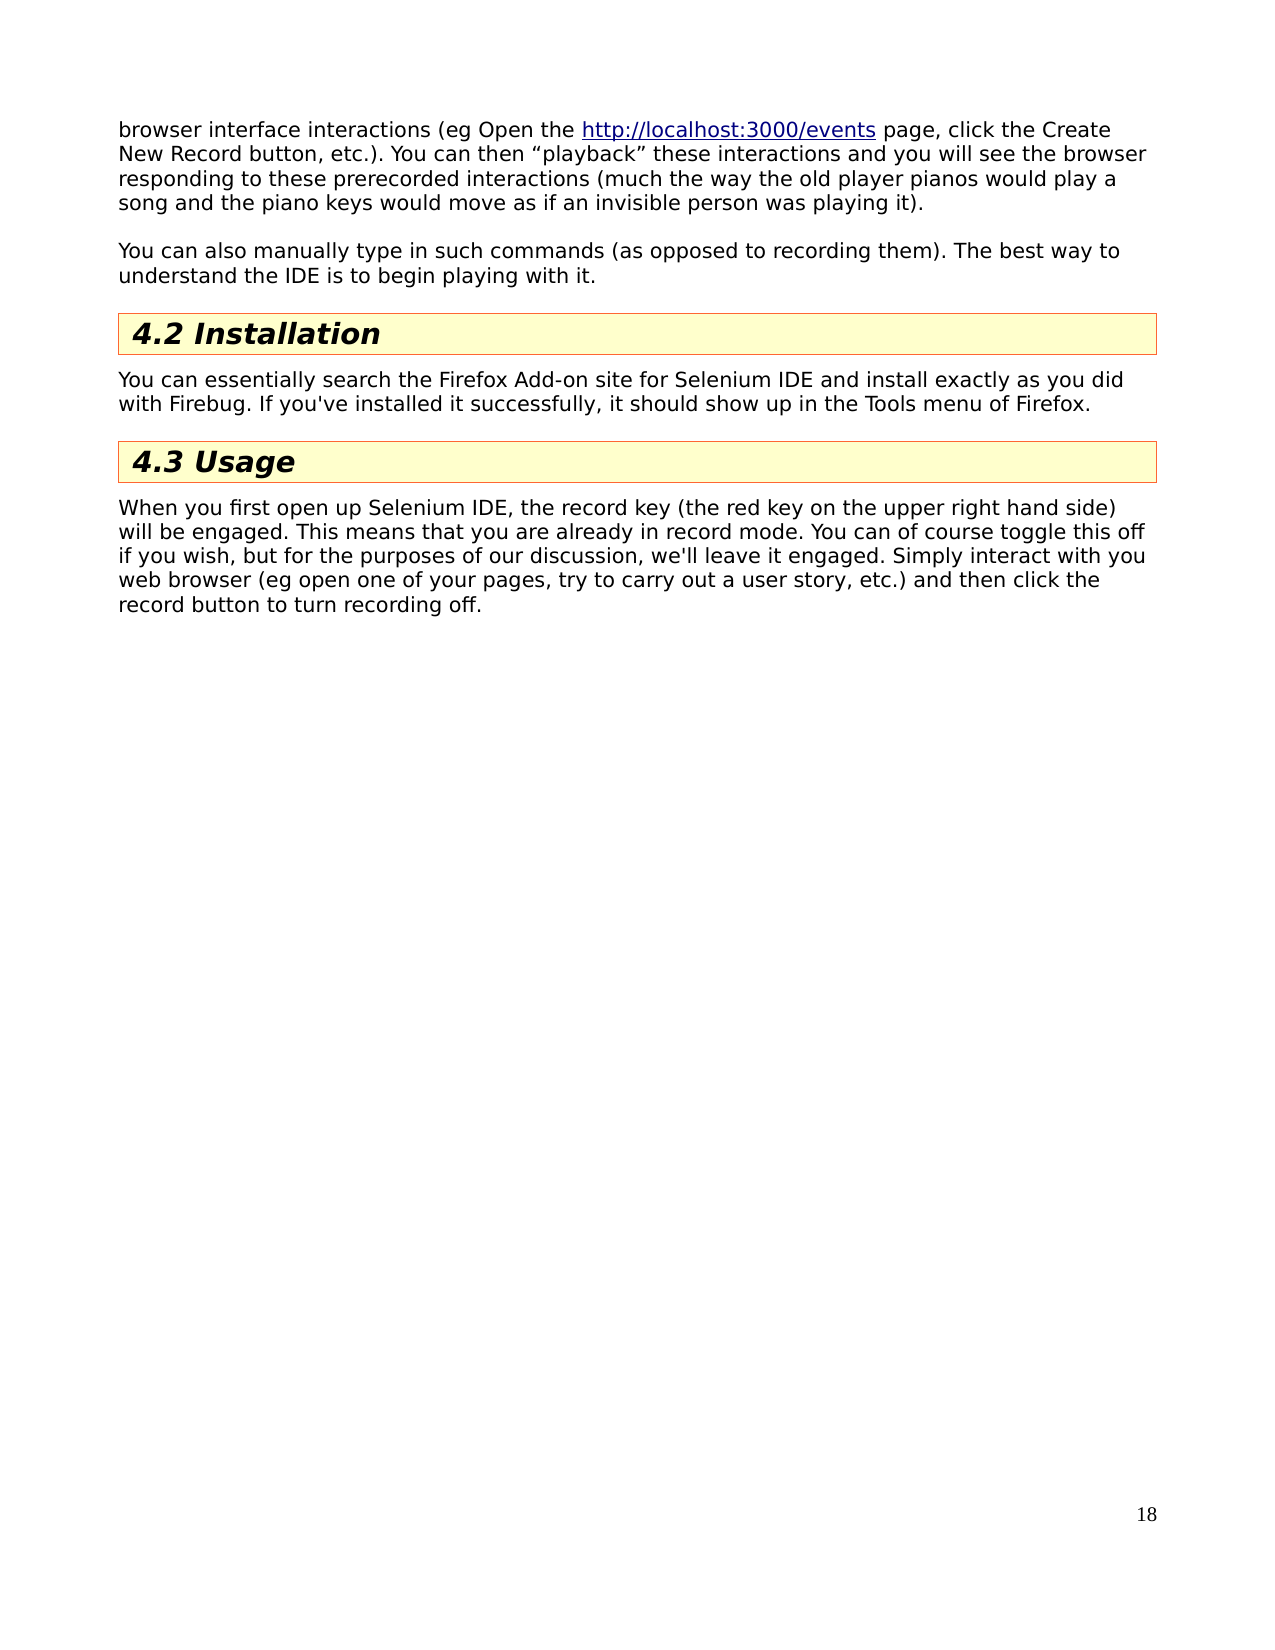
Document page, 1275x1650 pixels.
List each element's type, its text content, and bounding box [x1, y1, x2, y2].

text You can essentially search the Firefox Add-on site for Selenium IDE and install exactly as you did with Firebug. If you've installed it successfully, it should show up in the Tools menu of Firefox. [118, 368, 1157, 416]
text browser interface interactions (eg Open the http://localhost:3000/events page, click the Create New Record button, etc.). You can then “playback” these interactions and you will see the browser responding to these prerecorded interactions (much the way the old player pianos would play a song and the piano keys would move as if an invisible person was playing it). [118, 118, 1157, 215]
text You can also manually type in such commands (as opposed to recording them). The best way to understand the IDE is to begin playing with it. [118, 239, 1157, 288]
text When you first open up Selenium IDE, the record key (the red key on the upper right hand side) will be engaged. This means that you are already in record mode. You can of course toggle this off if you wish, but for the purposes of our discussion, we'll leave it engaged. Simply interact with you web browser (eg open one of your pages, try to carry out a user story, etc.) and then click the record button to turn recording off. [118, 496, 1157, 617]
subtitle 4.2 Installation [119, 314, 1156, 354]
subtitle 4.3 Usage [119, 442, 1156, 482]
